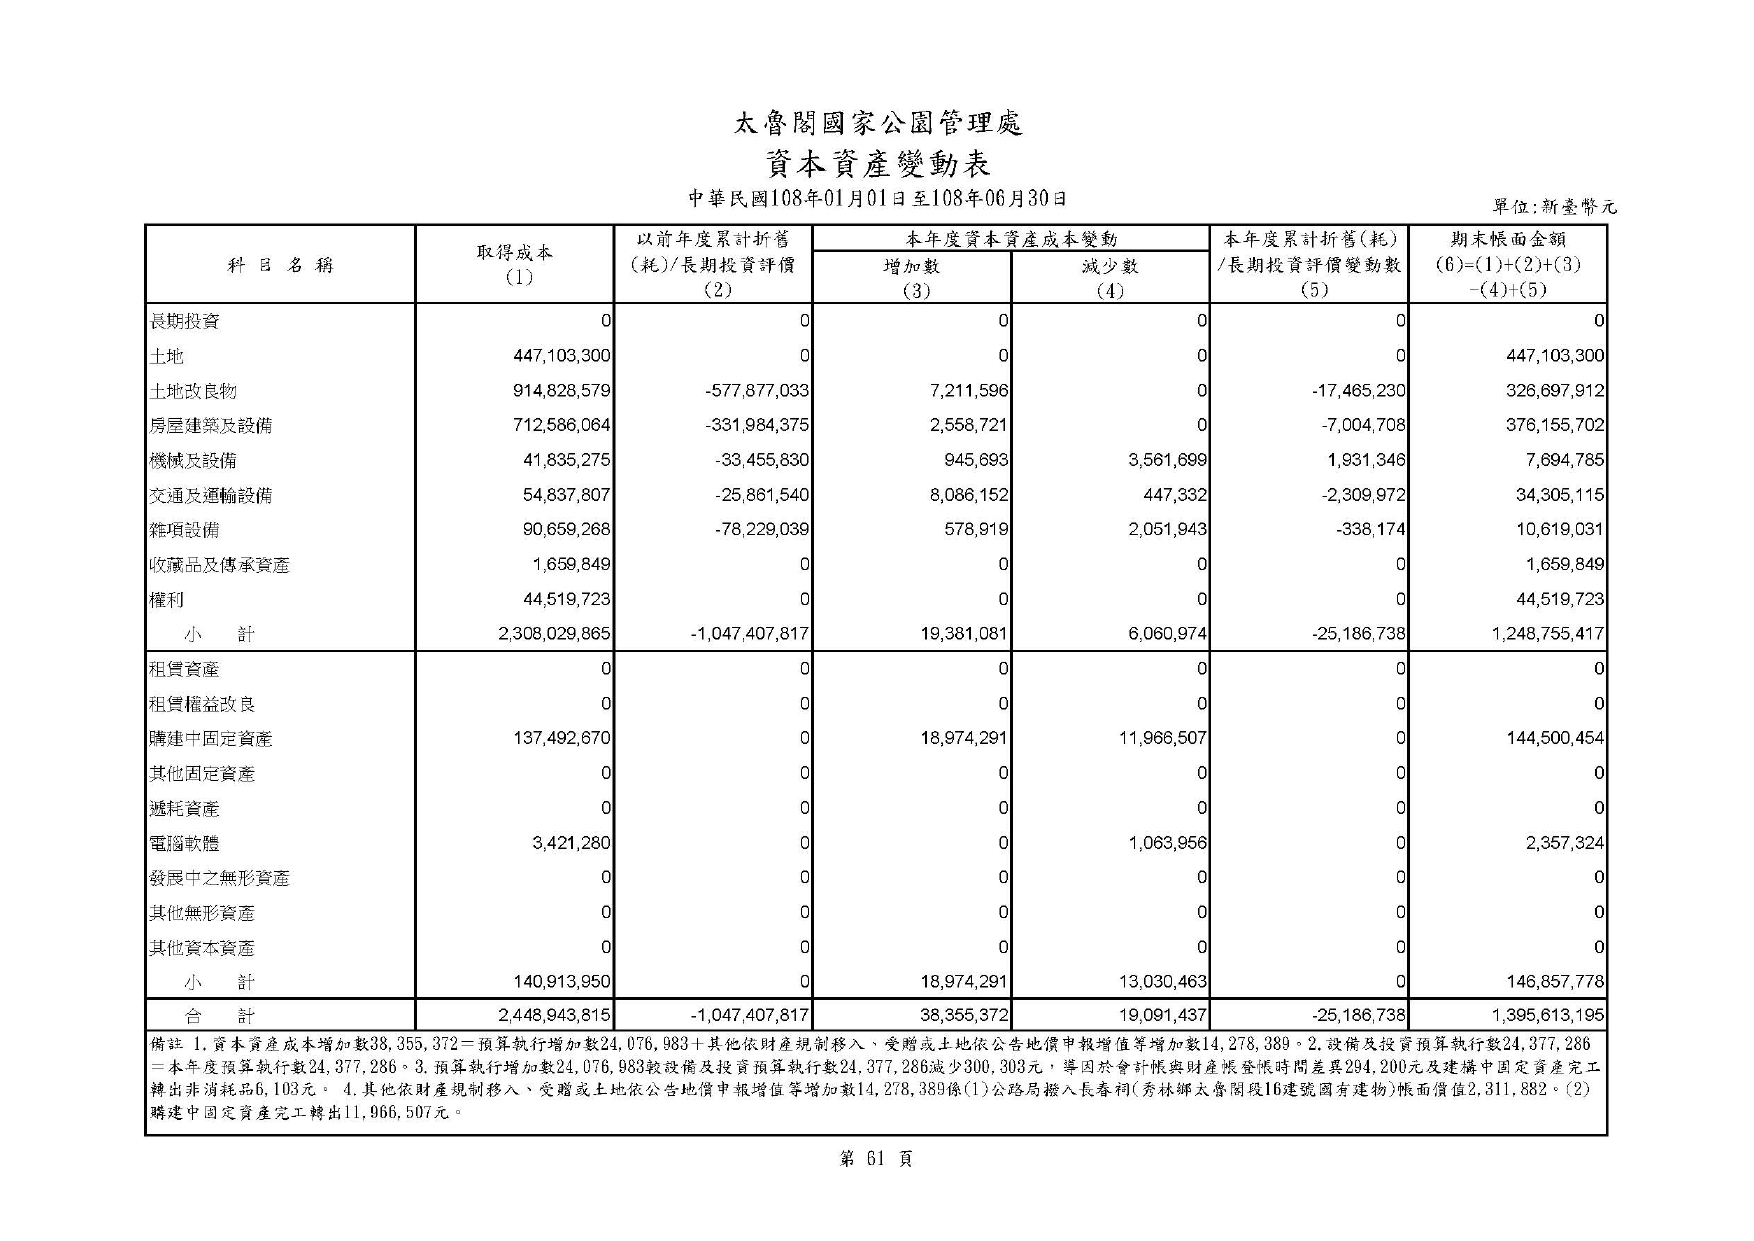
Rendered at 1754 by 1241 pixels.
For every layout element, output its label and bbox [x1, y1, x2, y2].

picture [59, 59, 1695, 1216]
